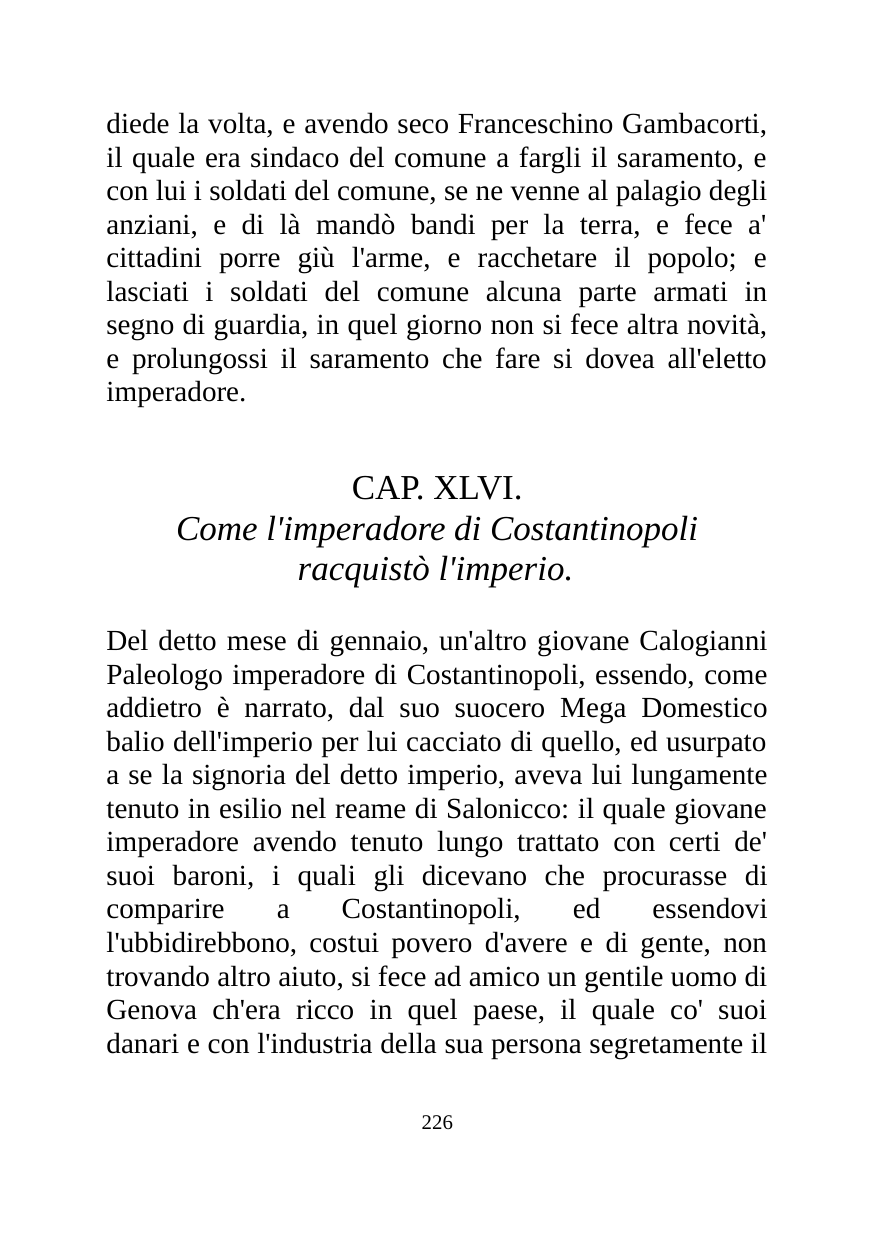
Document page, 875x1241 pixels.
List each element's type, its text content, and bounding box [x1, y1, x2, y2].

text Del detto mese di gennaio, un'altro giovane Calogianni Paleologo imperadore di Costantinopoli, essendo, come addietro è narrato, dal suo suocero Mega Domestico balio dell'imperio per lui cacciato di quello, ed usurpato a se la signoria del detto imperio, aveva lui lungamente tenuto in esilio nel reame di Salonicco: il quale giovane imperadore avendo tenuto lungo trattato con certi de' suoi baroni, i quali gli dicevano che procurasse di comparire a Costantinopoli, ed essendovi l'ubbidirebbono, costui povero d'avere e di gente, non trovando altro aiuto, si fece ad amico un gentile uomo di Genova ch'era ricco in quel paese, il quale co' suoi danari e con l'industria della sua persona segretamente il [106, 623, 768, 1059]
text diede la volta, e avendo seco Franceschino Gambacorti, il quale era sindaco del comune a fargli il saramento, e con lui i soldati del comune, se ne venne al palagio degli anziani, e di là mandò bandi per la terra, e fece a' cittadini porre giù l'arme, e racchetare il popolo; e lasciati i soldati del comune alcuna parte armati in segno di guardia, in quel giorno non si fece altra novità, e prolungossi il saramento che fare si dovea all'eletto imperadore. [106, 106, 768, 408]
subtitle CAP. XLVI. Come l'imperadore di Costantinopoli racquistò l'imperio. [106, 467, 768, 588]
